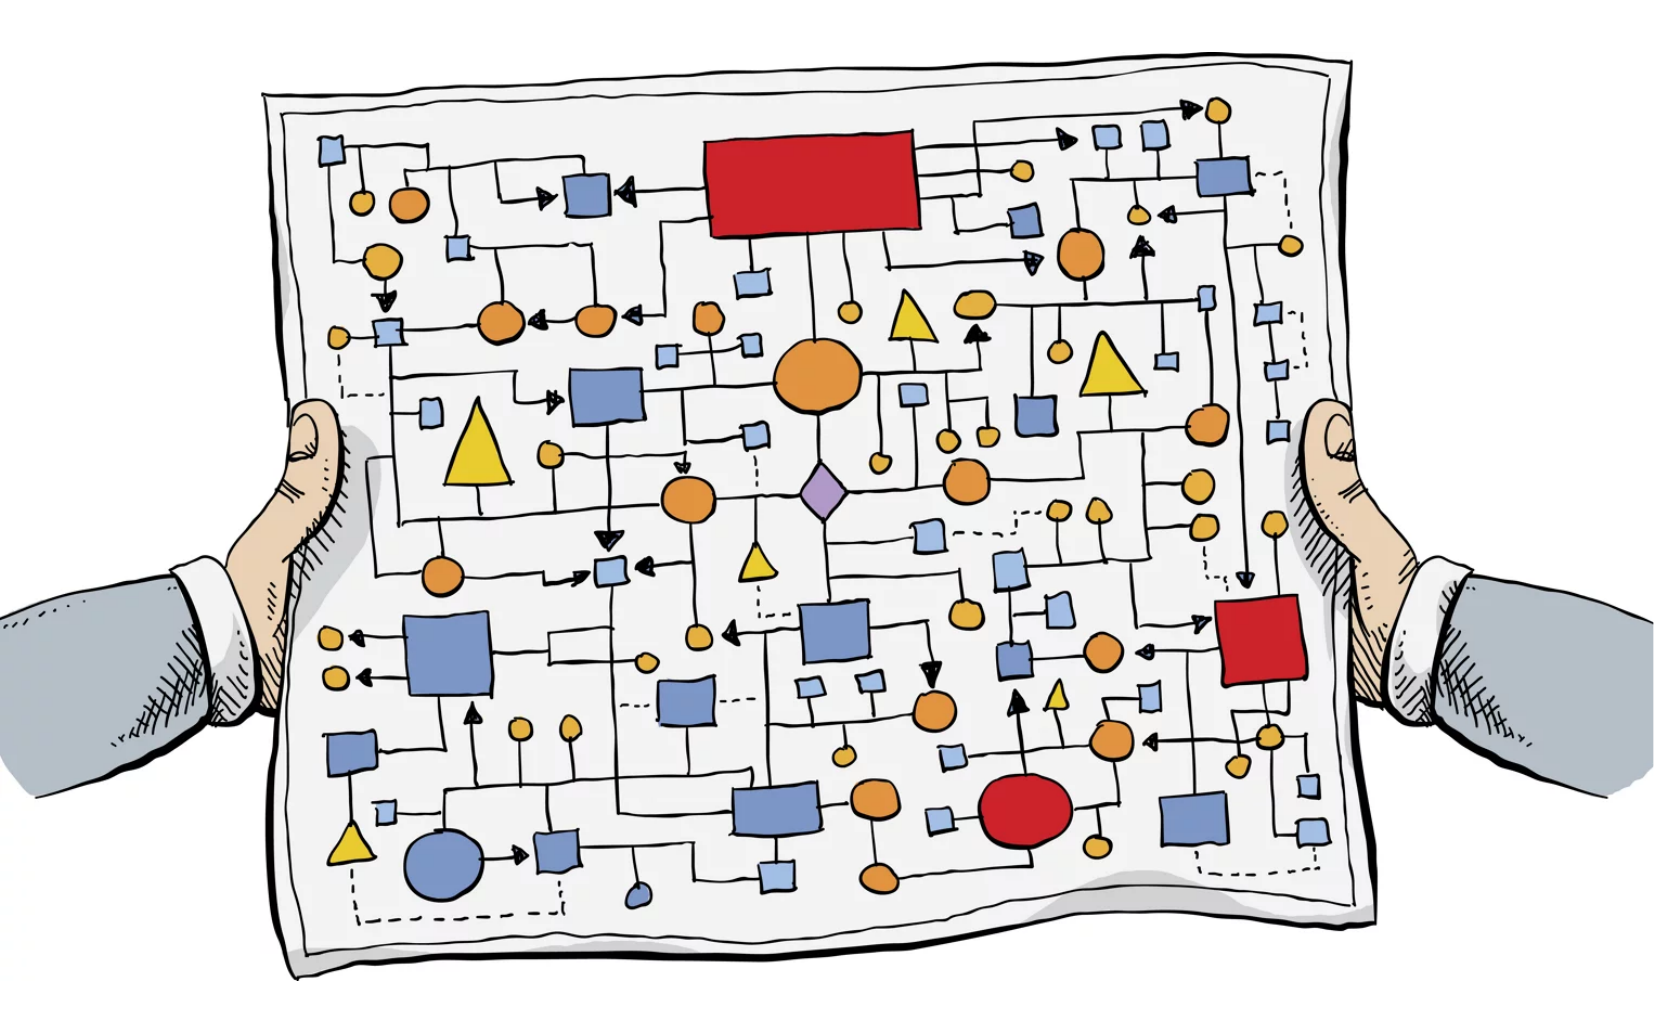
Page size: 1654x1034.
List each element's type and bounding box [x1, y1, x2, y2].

picture [0, 52, 1654, 982]
